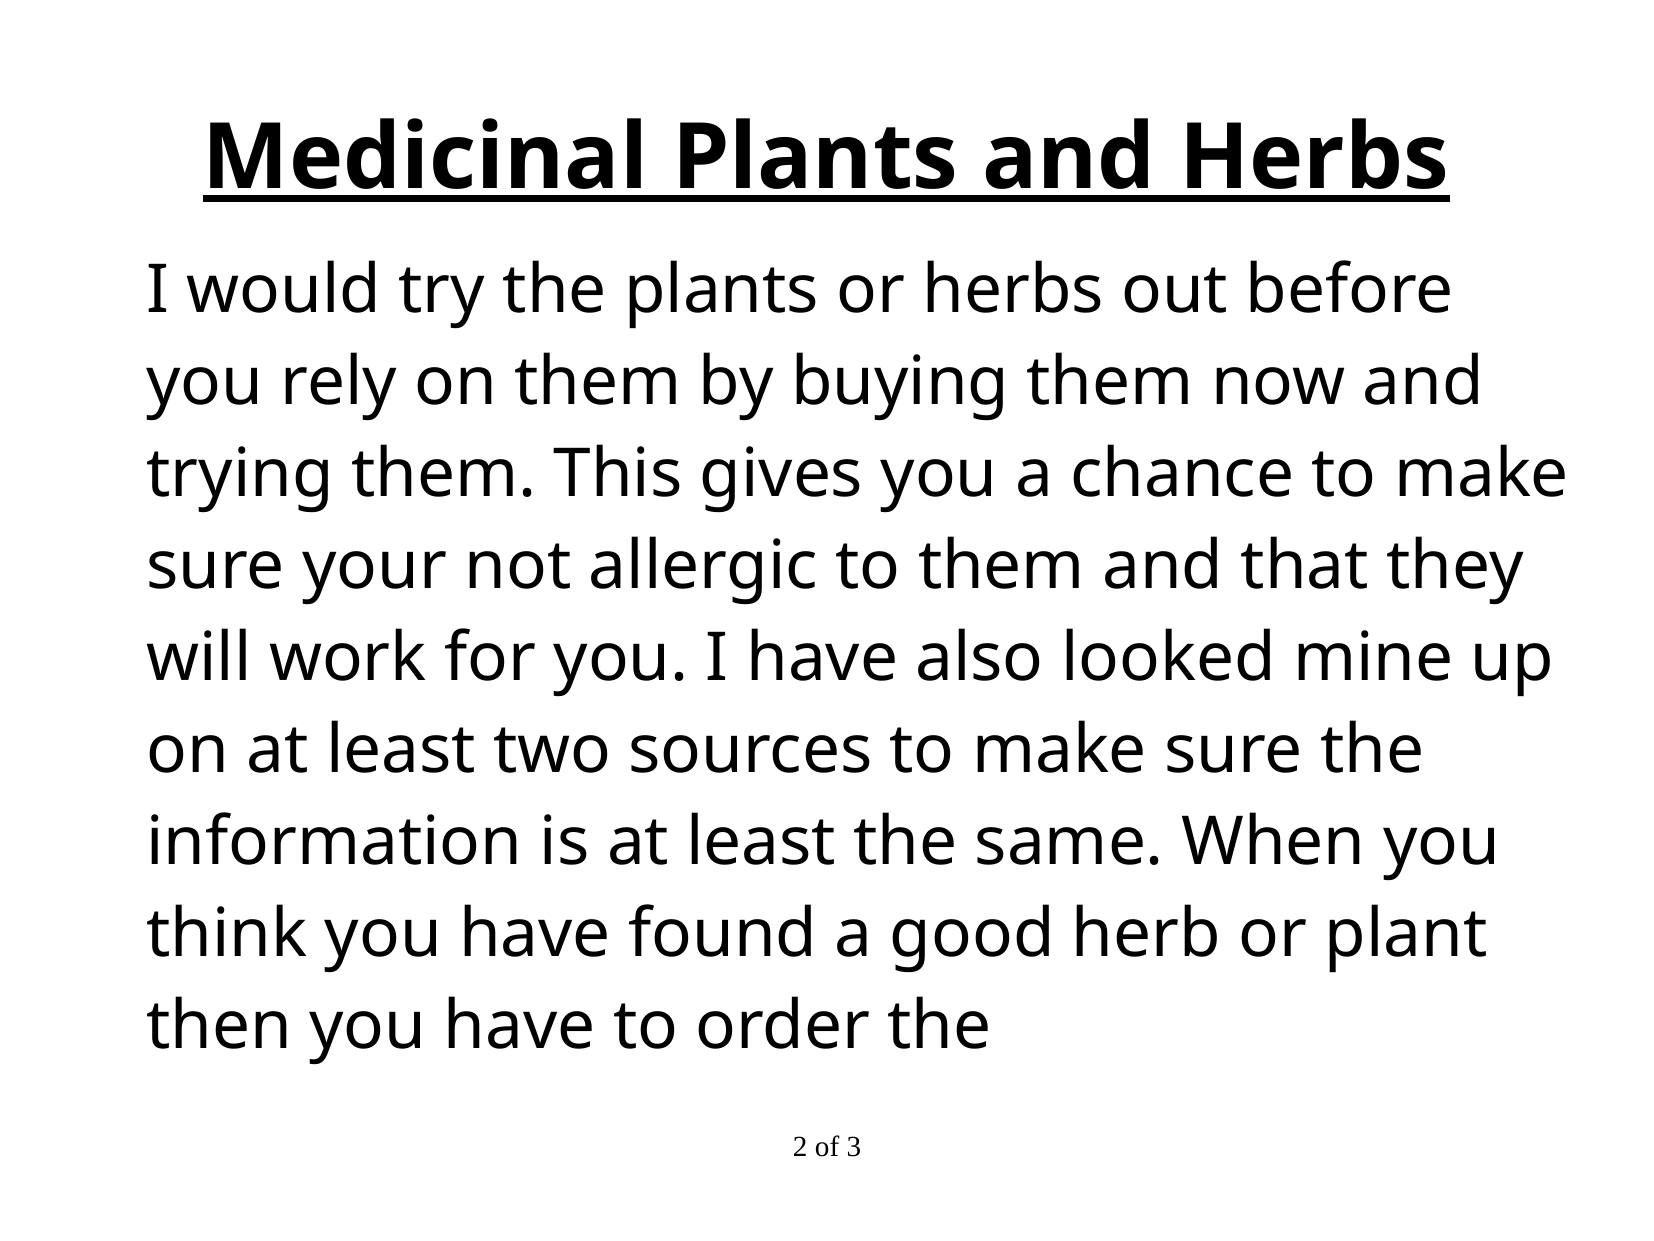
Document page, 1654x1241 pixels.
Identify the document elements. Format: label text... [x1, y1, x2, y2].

title Medicinal Plants and Herbs [82, 49, 1571, 240]
list I would try the plants or herbs out before you rely on them by buying them now and trying them. This gives you a chance to make sure your not allergic to them and that they will work for you. I have also looked mine up on at least two sources to make sure the information is at least the same. When you think you have found a good herb or plant then you have to order the [82, 240, 1571, 1096]
